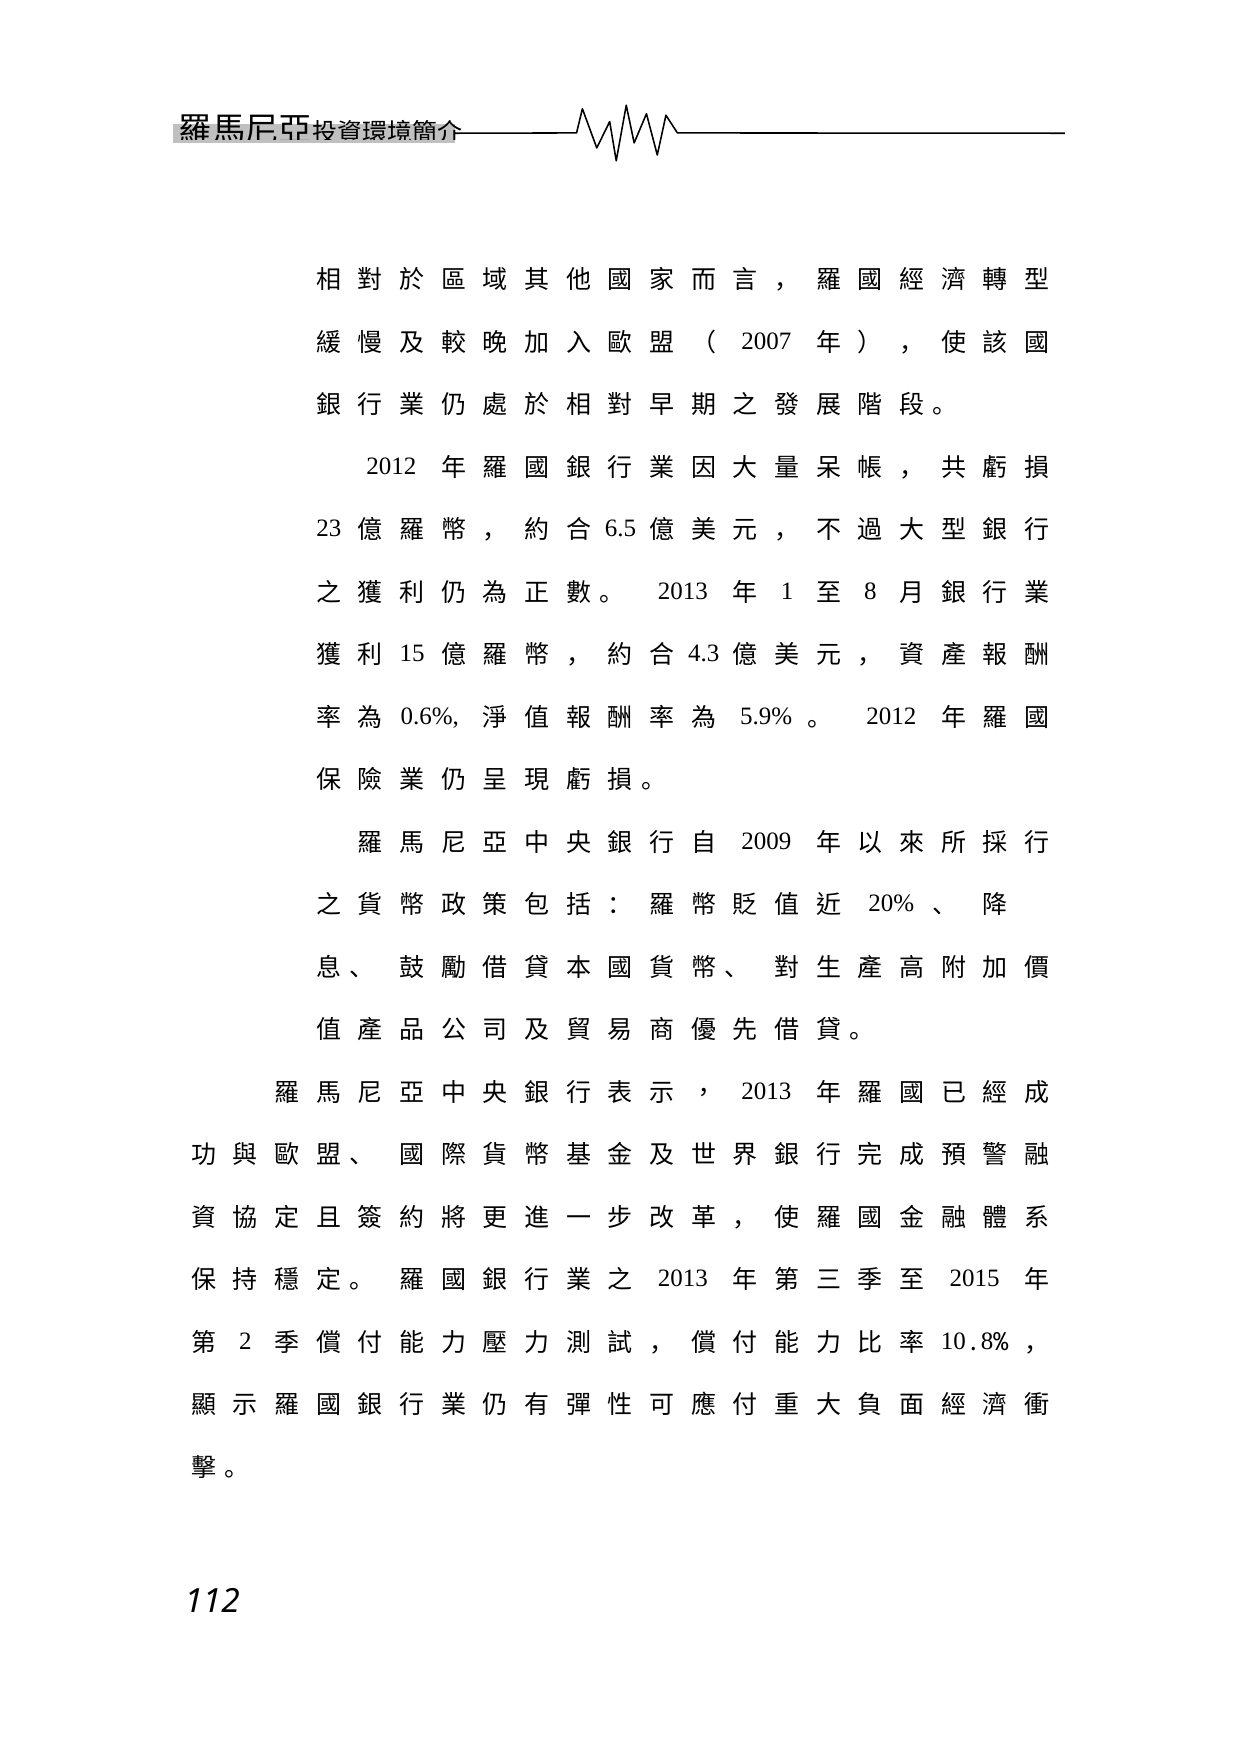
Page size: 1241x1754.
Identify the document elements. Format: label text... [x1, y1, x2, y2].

text 2012年羅國銀行業因大量呆帳，共虧損23億羅幣，約合6.5億美元，不過大型銀行之獲利仍為正數。2013年1至8月銀行業獲利15億羅幣，約合4.3億美元，資產報酬率為0.6%, 淨值報酬率為5.9%。2012年羅國保險業仍呈現虧損。 [281, 424, 1058, 799]
text 相對於區域其他國家而言，羅國經濟轉型緩慢及較晚加入歐盟（2007年），使該國銀行業仍處於相對早期之發展階段。 [281, 236, 1058, 424]
text 羅馬尼亞中央銀行自2009年以來所採行之貨幣政策包括：羅幣貶值近20%、降息、鼓勵借貸本國貨幣、對生產高附加價值產品公司及貿易商優先借貸。 [281, 799, 1058, 1049]
text 羅馬尼亞中央銀行表示，2013年羅國已經成功與歐盟、國際貨幣基金及世界銀行完成預警融資協定且簽約將更進一步改革，使羅國金融體系保持穩定。羅國銀行業之2013年第三季至2015年第2季償付能力壓力測試，償付能力比率10.8%，顯示羅國銀行業仍有彈性可應付重大負面經濟衝擊。 [183, 1049, 1058, 1486]
